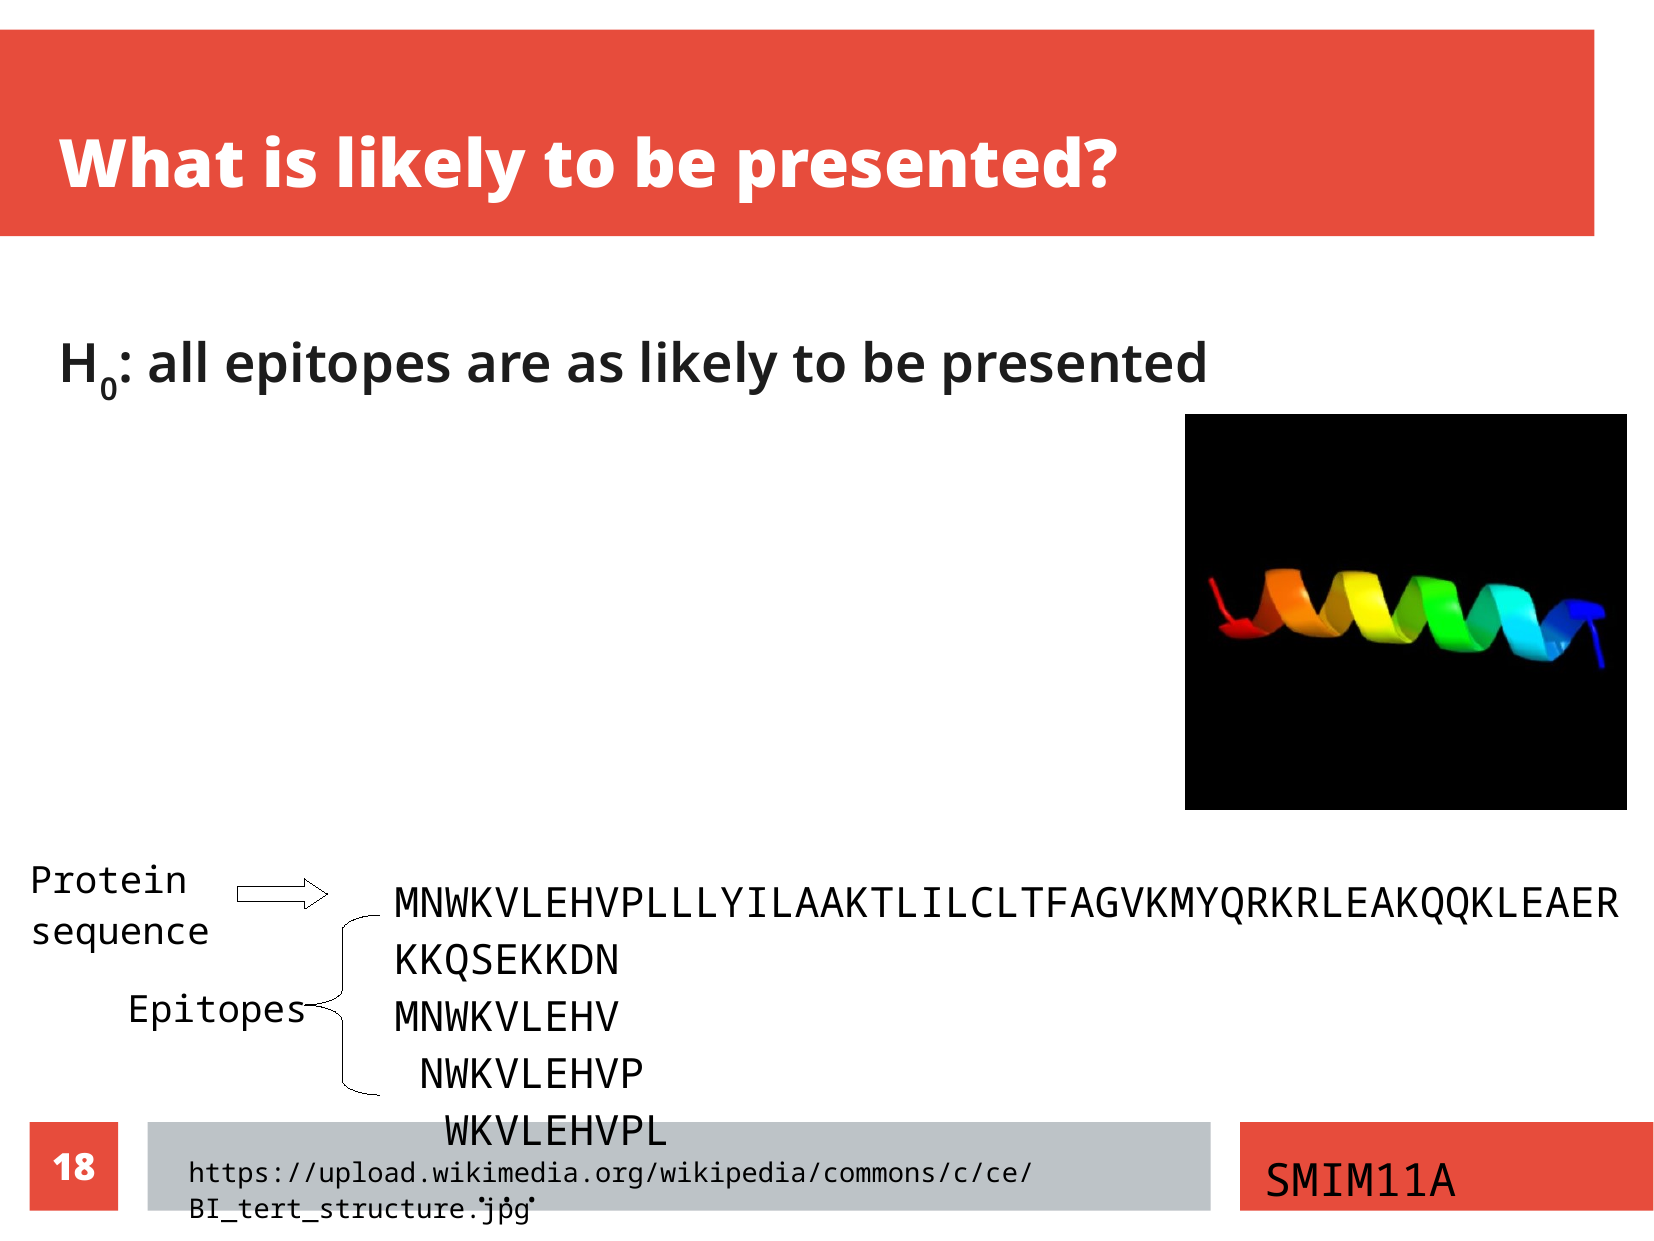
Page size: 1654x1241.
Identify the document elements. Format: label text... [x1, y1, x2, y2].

title What is likely to be presented? [59, 59, 1595, 207]
text_box https://upload.wikimedia.org/wikipedia/commons/c/ce/BI_tert_structure.jpg [173, 1146, 1220, 1192]
text_box [237, 878, 328, 909]
text_box MNWKVLEHVPLLLYILAAKTLILCLTFAGVKMYQRKRLEAKQQKLEAERKKQSEKKDN MNWKVLEHV NWKVLEHVP WKVLEHVPL ... [379, 865, 1641, 1110]
picture [1185, 414, 1627, 811]
text_box Epitopes [112, 975, 293, 1029]
list H0: all epitopes are as likely to be presented [59, 324, 1565, 466]
text_box Protein sequence [15, 846, 226, 944]
text_box SMIM11A [1249, 1140, 1636, 1201]
